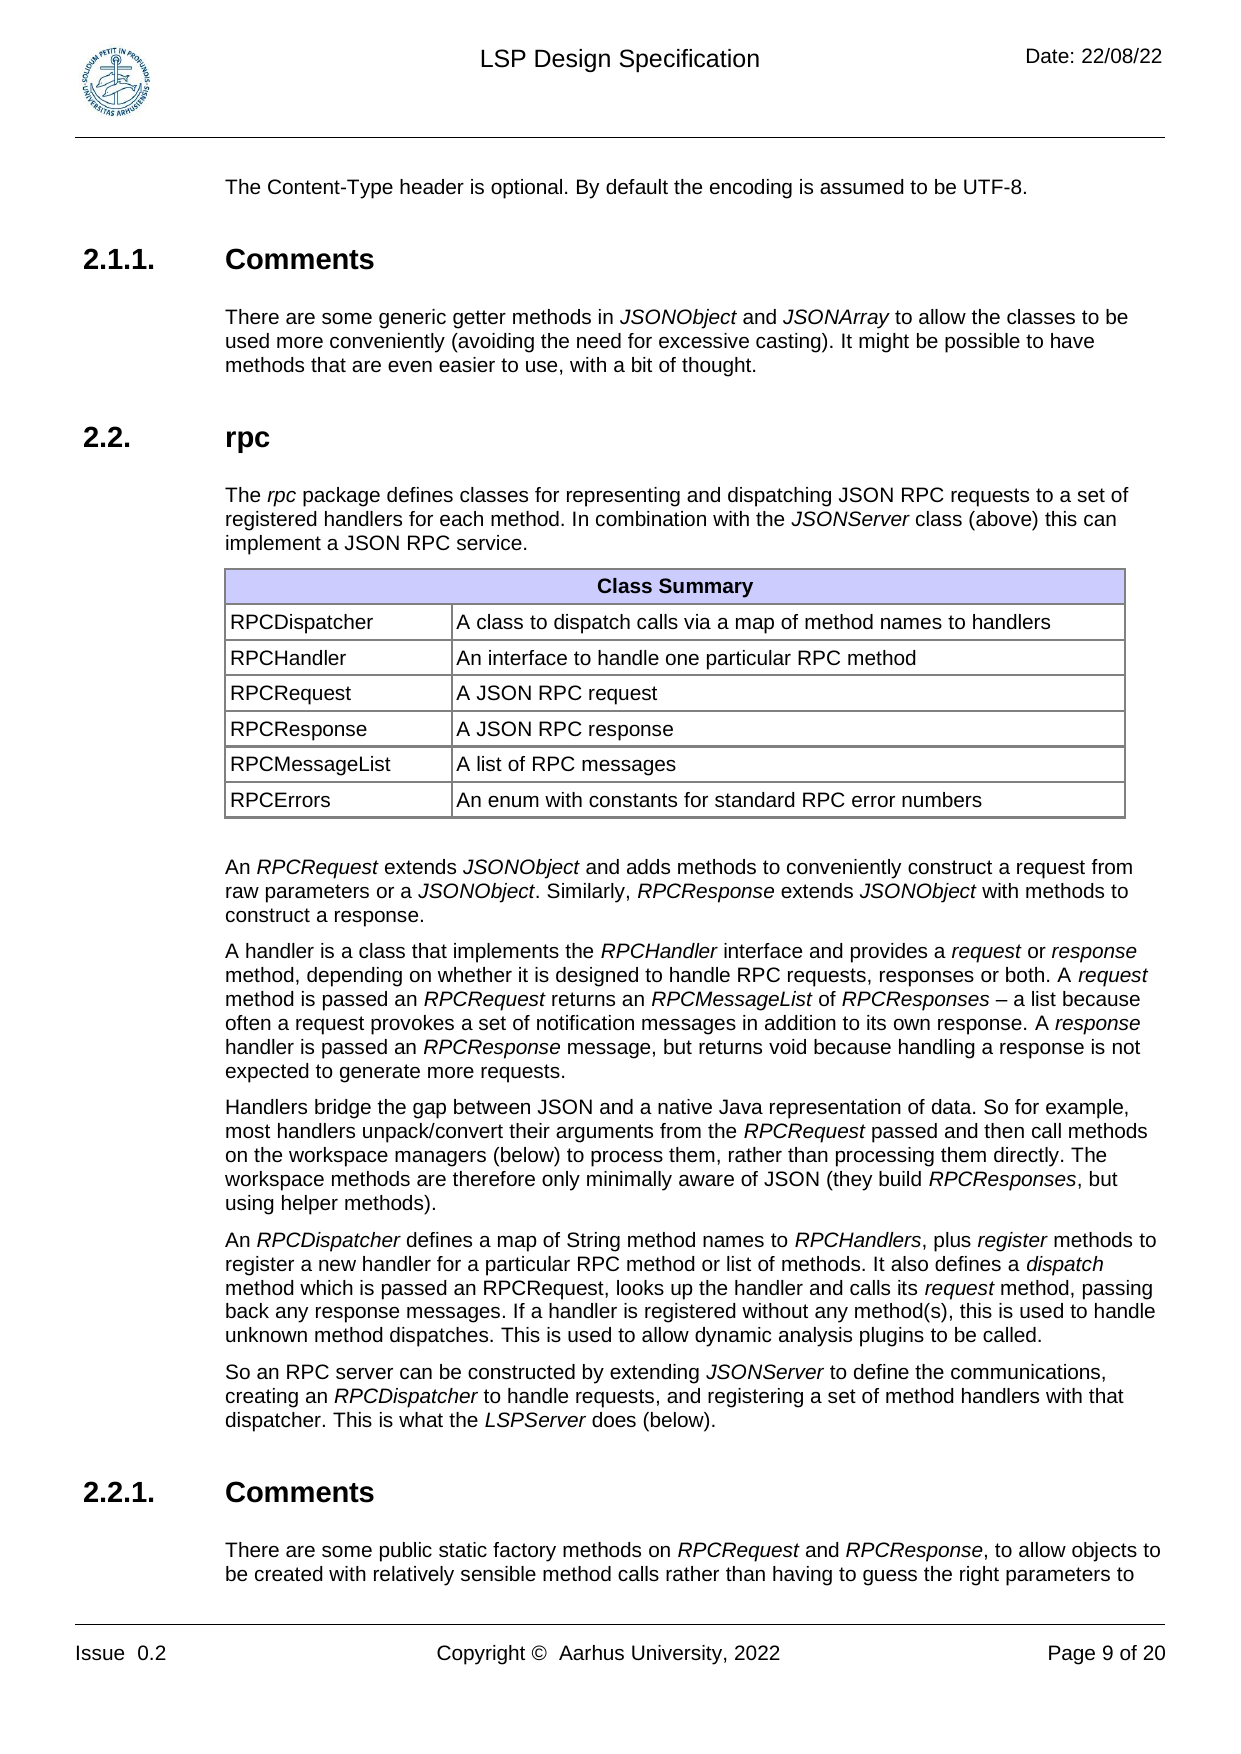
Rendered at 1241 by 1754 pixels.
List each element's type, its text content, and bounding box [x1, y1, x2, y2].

subtitle rpc [75, 420, 1165, 453]
table_cell RPCMessageList [226, 748, 451, 781]
table_cell An interface to handle one particular RPC method [453, 641, 1124, 674]
text An RPCRequest extends JSONObject and adds methods to conveniently construct a request from raw parameters or a JSONObject. Similarly, RPCResponse extends JSONObject with methods to construct a response. [225, 855, 1165, 927]
table_cell A class to dispatch calls via a map of method names to handlers [453, 605, 1124, 639]
table_cell RPCDispatcher [226, 605, 451, 639]
table_cell An enum with constants for standard RPC error numbers [453, 783, 1124, 816]
table_cell A JSON RPC request [453, 676, 1124, 710]
text There are some public static factory methods on RPCRequest and RPCResponse, to allow objects to be created with relatively sensible method calls rather than having to guess the right parameters to [225, 1538, 1165, 1586]
text A handler is a class that implements the RPCHandler interface and provides a request or response method, depending on whether it is designed to handle RPC requests, responses or both. A request method is passed an RPCRequest returns an RPCMessageList of RPCResponses – a list because often a request provokes a set of notification messages in addition to its own response. A response handler is passed an RPCResponse message, but returns void because handling a response is not expected to generate more requests. [225, 939, 1165, 1083]
table_cell RPCRequest [226, 676, 451, 710]
table_cell RPCResponse [226, 712, 451, 745]
text The rpc package defines classes for representing and dispatching JSON RPC requests to a set of registered handlers for each method. In combination with the JSONServer class (above) this can implement a JSON RPC service. [225, 483, 1165, 555]
table_cell A list of RPC messages [453, 748, 1124, 781]
text So an RPC server can be constructed by extending JSONServer to define the communications, creating an RPCDispatcher to handle requests, and registering a set of method handlers with that dispatcher. This is what the LSPServer does (below). [225, 1360, 1165, 1432]
subtitle Comments [75, 242, 1165, 275]
text The Content-Type header is optional. By default the encoding is assumed to be UTF-8. [225, 175, 1165, 199]
table_cell RPCHandler [226, 641, 451, 674]
subtitle Comments [75, 1474, 1165, 1508]
picture [78, 44, 153, 120]
text Handlers bridge the gap between JSON and a native Java representation of data. So for example, most handlers unpack/convert their arguments from the RPCRequest passed and then call methods on the workspace managers (below) to process them, rather than processing them directly. The workspace methods are therefore only minimally aware of JSON (they build RPCResponses, but using helper methods). [225, 1096, 1165, 1215]
table_cell RPCErrors [226, 783, 451, 816]
table_header Class Summary [226, 570, 1124, 603]
table_cell A JSON RPC response [453, 712, 1124, 745]
text An RPCDispatcher defines a map of String method names to RPCHandlers, plus register methods to register a new handler for a particular RPC method or list of methods. It also defines a dispatch method which is passed an RPCRequest, looks up the handler and calls its request method, passing back any response messages. If a handler is registered without any method(s), this is used to handle unknown method dispatches. This is used to allow dynamic analysis plugins to be called. [225, 1228, 1165, 1348]
text There are some generic getter methods in JSONObject and JSONArray to allow the classes to be used more conveniently (avoiding the need for excessive casting). It might be possible to have methods that are even easier to use, with a bit of thought. [225, 305, 1165, 377]
